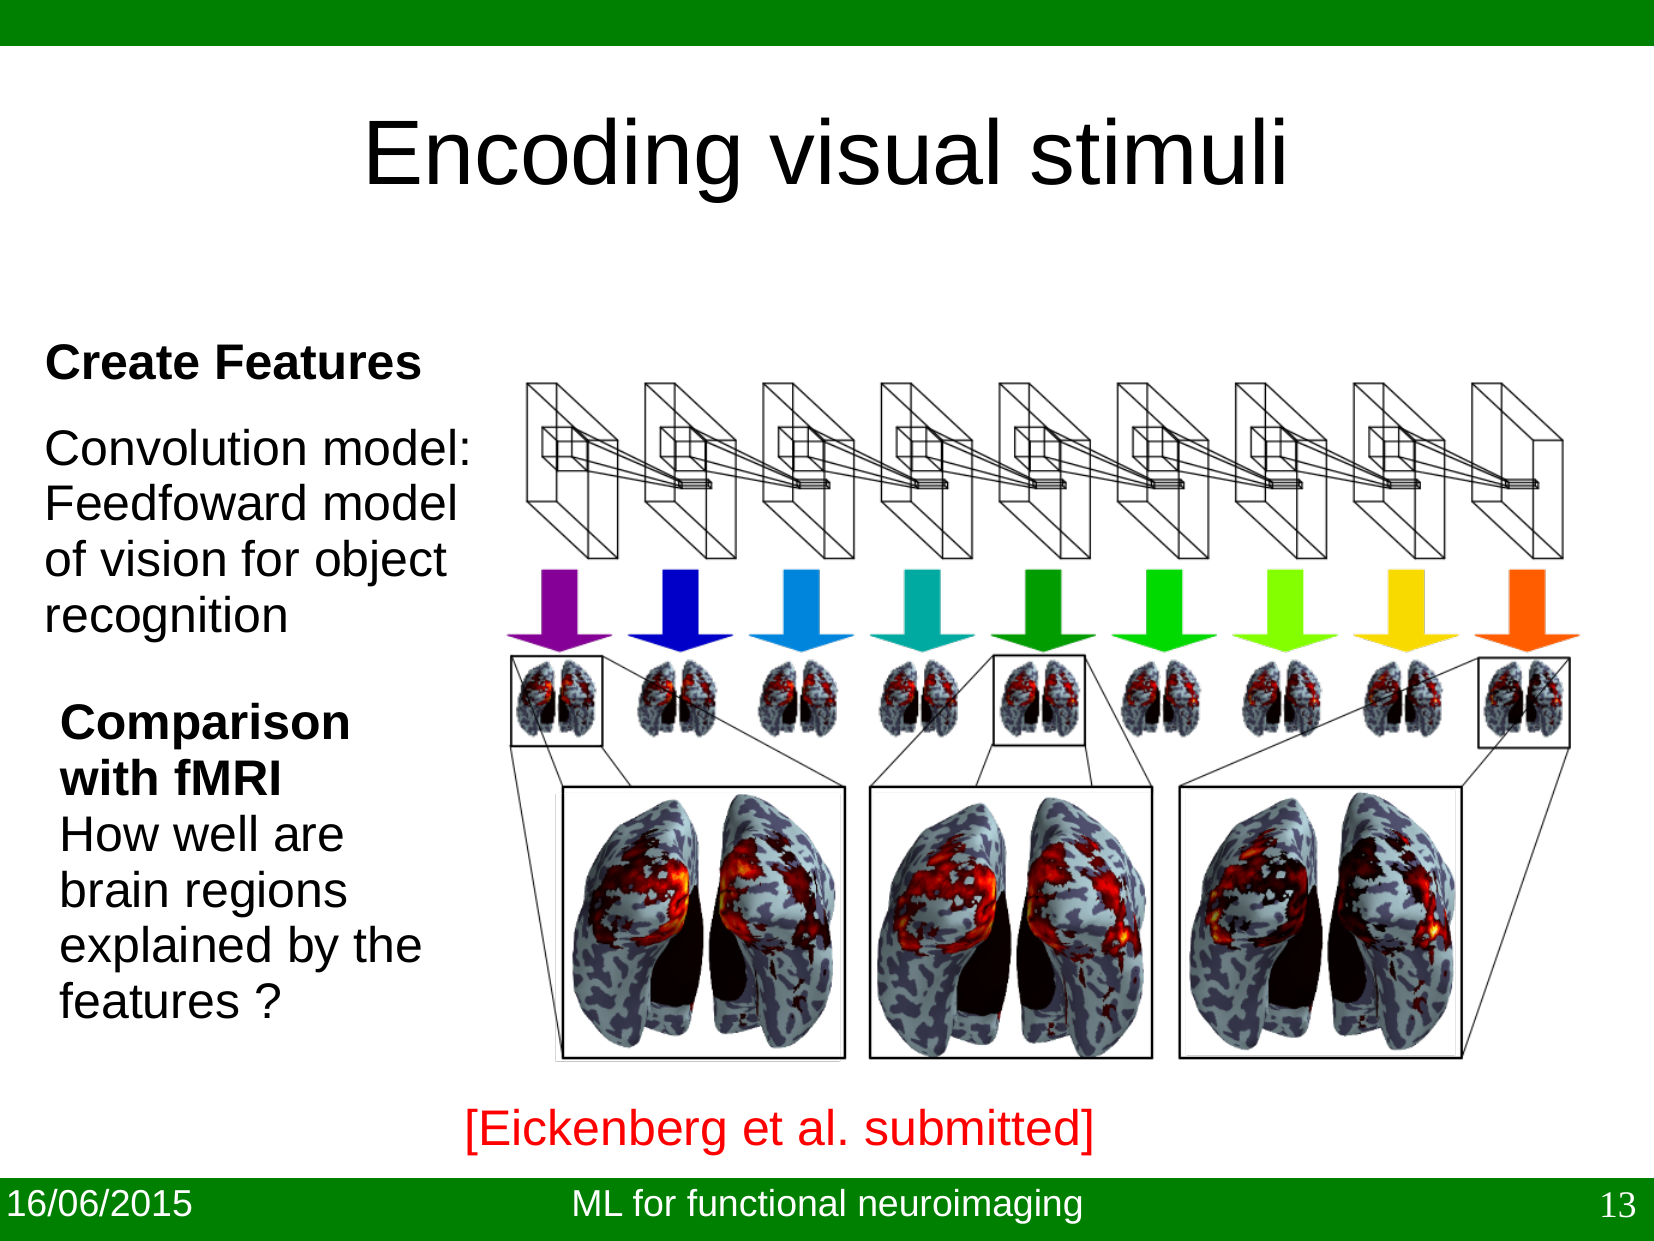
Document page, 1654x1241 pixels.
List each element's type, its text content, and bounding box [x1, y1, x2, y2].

picture [443, 373, 1643, 1093]
title Encoding visual stimuli [82, 49, 1571, 257]
text_box [Eickenberg et al. submitted] [450, 1092, 1111, 1164]
text_box Comparison with fMRI How well are brain regions explained by the features ? [45, 687, 481, 1040]
text_box Create Features Convolution model: Feedfoward model of vision for object recognition [30, 326, 511, 654]
